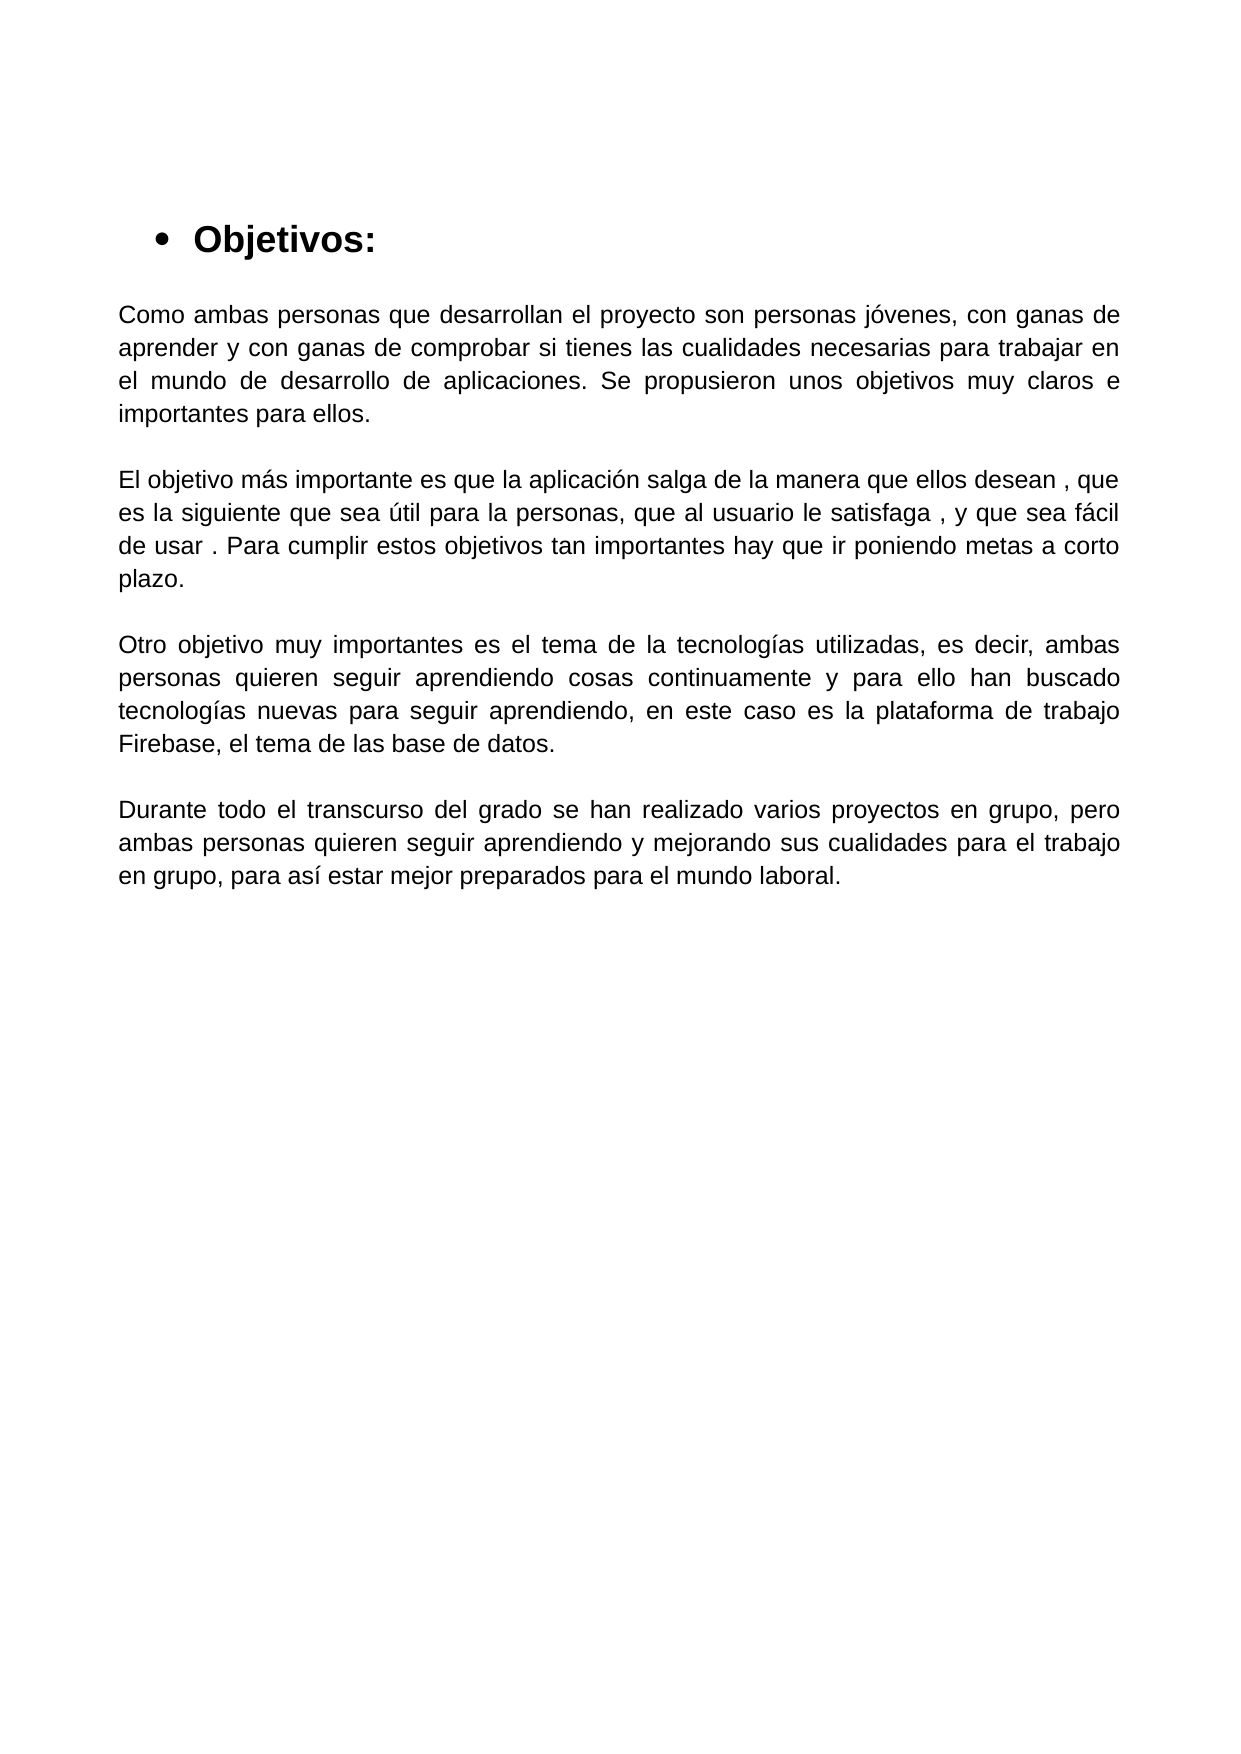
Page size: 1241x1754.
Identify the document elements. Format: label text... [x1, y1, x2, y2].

text Como ambas personas que desarrollan el proyecto son personas jóvenes, con ganas de aprender y con ganas de comprobar si tienes las cualidades necesarias para trabajar en el mundo de desarrollo de aplicaciones. Se propusieron unos objetivos muy claros e importantes para ellos. [118, 300, 1122, 428]
text El objetivo más importante es que la aplicación salga de la manera que ellos desean , que es la siguiente que sea útil para la personas, que al usuario le satisfaga , y que sea fácil de usar . Para cumplir estos objetivos tan importantes hay que ir poniendo metas a corto plazo. [118, 465, 1122, 593]
text Durante todo el transcurso del grado se han realizado varios proyectos en grupo, pero ambas personas quieren seguir aprendiendo y mejorando sus cualidades para el trabajo en grupo, para así estar mejor preparados para el mundo laboral. [118, 795, 1122, 890]
text Otro objetivo muy importantes es el tema de la tecnologías utilizadas, es decir, ambas personas quieren seguir aprendiendo cosas continuamente y para ello han buscado tecnologías nuevas para seguir aprendiendo, en este caso es la plataforma de trabajo Firebase, el tema de las base de datos. [118, 630, 1122, 758]
list Objetivos: [156, 217, 1122, 260]
